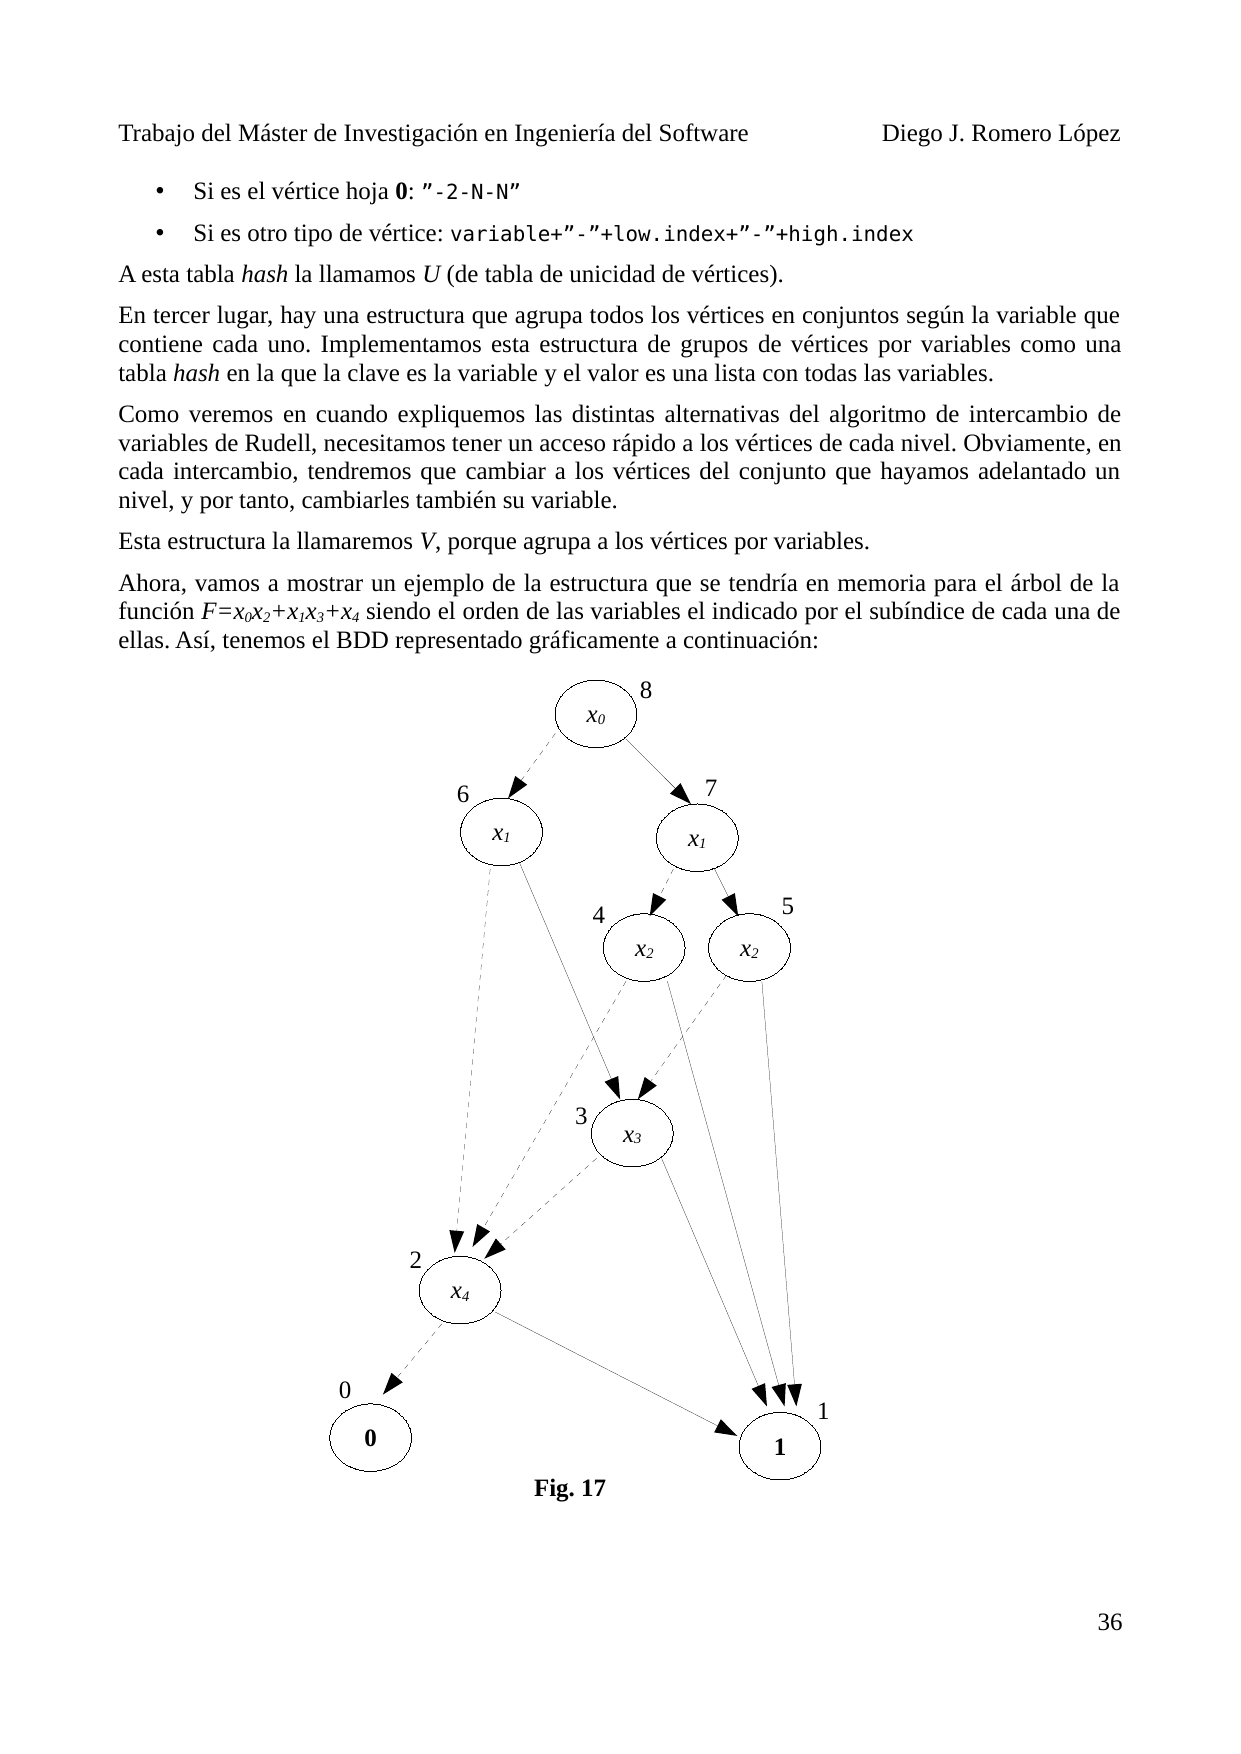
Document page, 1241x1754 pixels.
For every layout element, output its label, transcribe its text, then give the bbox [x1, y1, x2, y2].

text Ahora, vamos a mostrar un ejemplo de la estructura que se tendría en memoria para el árbol de la función F=x0x2+x1x3+x4 siendo el orden de las variables el indicado por el subíndice de cada una de ellas. Así, tenemos el BDD representado gráficamente a continuación: [118, 568, 1122, 654]
text Como veremos en cuando expliquemos las distintas alternativas del algoritmo de intercambio de variables de Rudell, necesitamos tener un acceso rápido a los vértices de cada nivel. Obviamente, en cada intercambio, tendremos que cambiar a los vértices del conjunto que hayamos adelantado un nivel, y por tanto, cambiarles también su variable. [118, 399, 1122, 514]
text A esta tabla hash la llamamos U (de tabla de unicidad de vértices). [118, 259, 1122, 288]
text Esta estructura la llamaremos V, porque agrupa a los vértices por variables. [118, 526, 1122, 555]
text En tercer lugar, hay una estructura que agrupa todos los vértices en conjuntos según la variable que contiene cada uno. Implementamos esta estructura de grupos de vértices por variables como una tabla hash en la que la clave es la variable y el valor es una lista con todas las variables. [118, 300, 1122, 386]
list Si es el vértice hoja 0: ”-2-N-N” [156, 176, 1122, 205]
list Si es otro tipo de vértice: variable+”-”+low.index+”-”+high.index [156, 218, 1122, 246]
